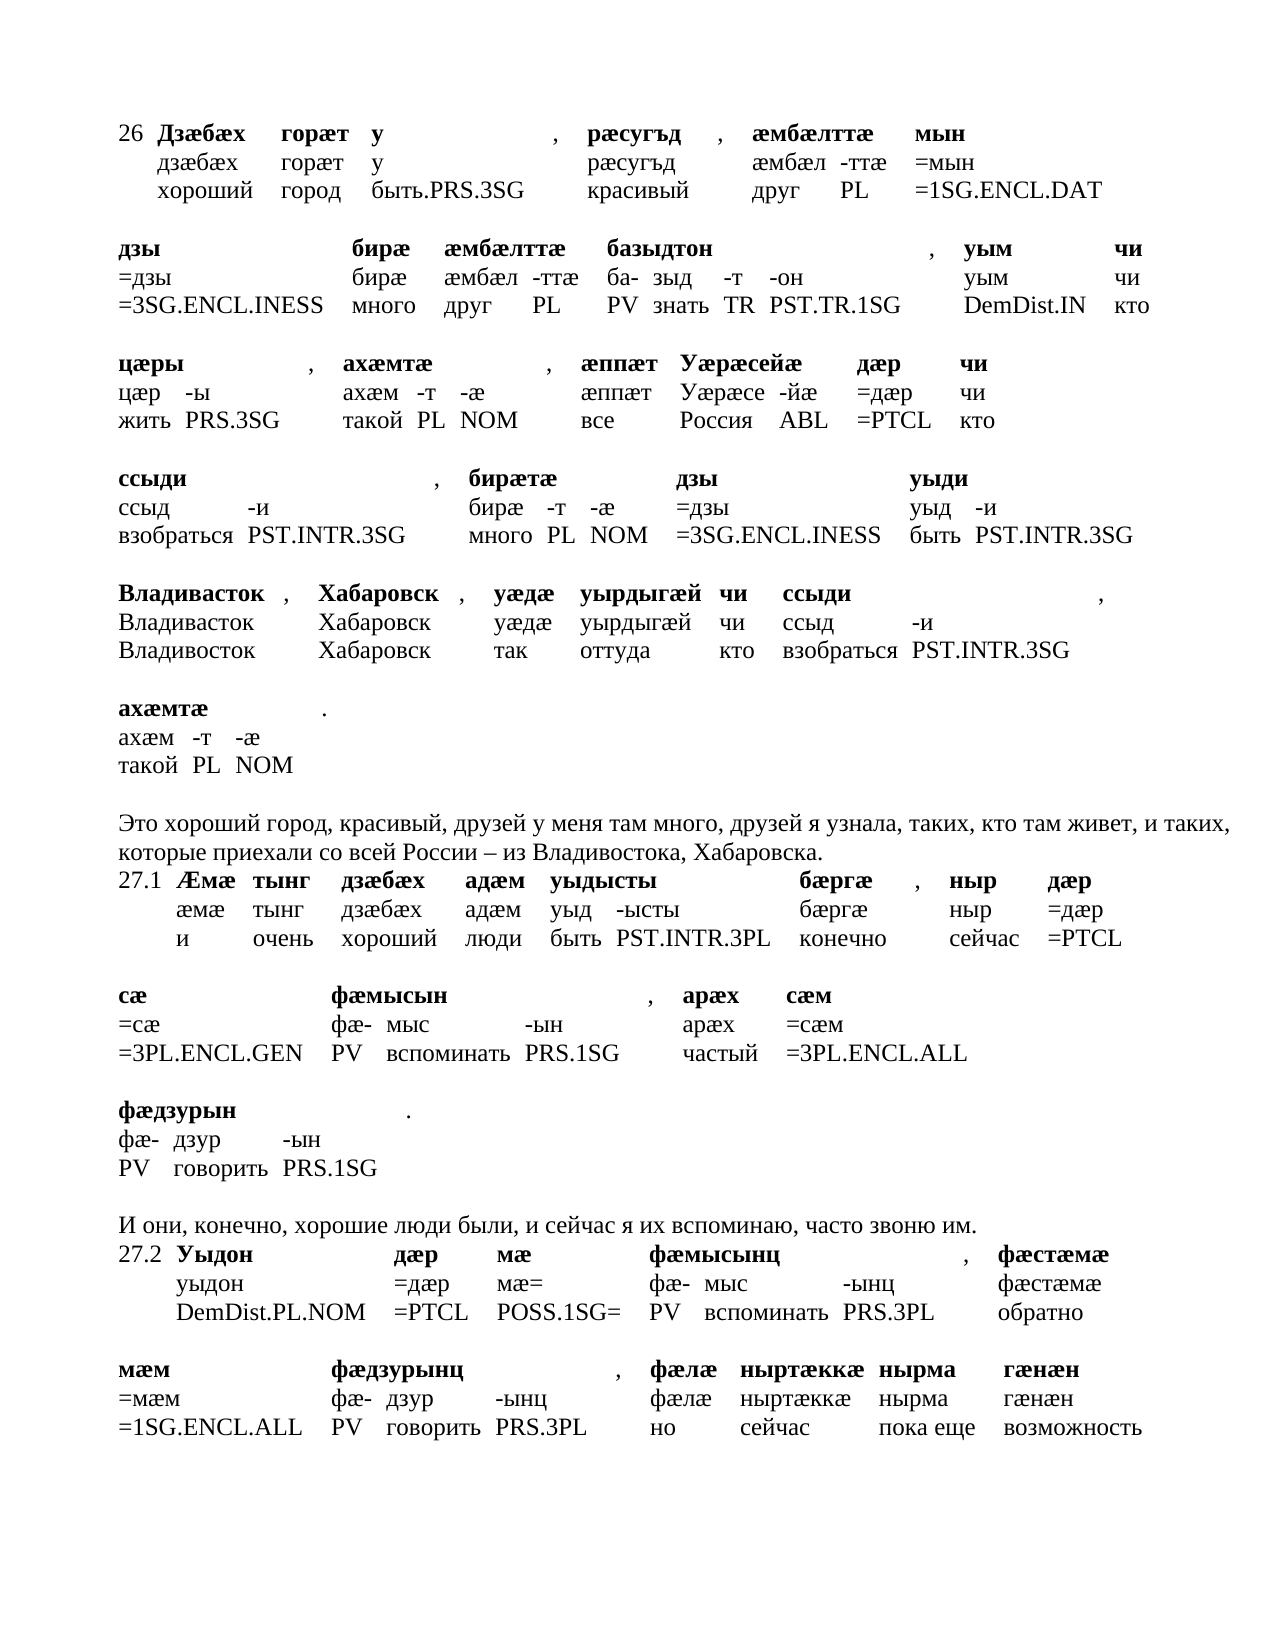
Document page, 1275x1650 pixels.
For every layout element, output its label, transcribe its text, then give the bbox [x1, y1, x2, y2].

text бирæтæ [468, 463, 662, 492]
text мыс [386, 1009, 511, 1038]
text взобраться [118, 521, 234, 549]
text фæ- [649, 1268, 690, 1297]
text ссыди [782, 578, 1084, 607]
text мыс [704, 1268, 829, 1297]
text такой [343, 406, 403, 434]
text уыд [909, 492, 961, 521]
text -ынц [843, 1268, 935, 1297]
text =дæр [394, 1268, 469, 1297]
text бирæ [352, 233, 430, 262]
text 27.1 [118, 866, 162, 894]
text =сæ [118, 1009, 303, 1038]
text , [717, 118, 738, 147]
text дзæбæх [157, 147, 253, 176]
text ссыд [118, 492, 234, 521]
text =PTCL [857, 406, 932, 434]
text фæ- [331, 1009, 372, 1038]
text чи [719, 607, 755, 636]
text ныр [949, 866, 1033, 894]
text POSS.1SG= [497, 1297, 621, 1326]
text чи [1114, 262, 1150, 291]
text -и [912, 607, 1070, 636]
text друг [444, 291, 518, 319]
text мæм [118, 1354, 317, 1383]
text обратно [998, 1297, 1102, 1326]
text Владивосток [118, 636, 256, 664]
text уым [963, 233, 1100, 262]
text дзур [173, 1124, 269, 1153]
text люди [465, 923, 522, 952]
text , [283, 578, 304, 607]
text PRS.3PL [843, 1297, 935, 1326]
text Уæрæсе [679, 377, 765, 406]
text дæр [394, 1239, 483, 1268]
text 26 [118, 118, 143, 147]
text нырма [879, 1383, 976, 1412]
text -и [247, 492, 406, 521]
text ныр [949, 894, 1019, 923]
text ссыди [118, 463, 420, 492]
text мæ= [497, 1268, 621, 1297]
text æмбæл [752, 147, 826, 176]
text чи [719, 578, 769, 607]
text вспоминать [386, 1038, 511, 1067]
text =мын [914, 147, 1102, 176]
text , [459, 578, 480, 607]
text базыдтон [607, 233, 915, 262]
text кто [719, 636, 755, 664]
text жить [118, 406, 171, 434]
text PST.INTR.3PL [616, 923, 771, 952]
text Дзæбæх [157, 118, 267, 147]
text все [581, 406, 652, 434]
text сейчас [949, 923, 1019, 952]
text ахæмтæ [343, 348, 532, 377]
text кто [959, 406, 995, 434]
text , [615, 1354, 636, 1383]
text NOM [590, 521, 648, 549]
text æппæт [581, 348, 666, 377]
text , [552, 118, 573, 147]
text =3PL.ENCL.ALL [786, 1038, 968, 1067]
text бирæ [468, 492, 533, 521]
text город [281, 176, 344, 204]
text пока еще [879, 1412, 976, 1441]
text дæр [1047, 866, 1136, 894]
text =3PL.ENCL.GEN [118, 1038, 303, 1067]
text знать [653, 291, 709, 319]
text у [371, 147, 525, 176]
text =3SG.ENCL.INESS [676, 521, 882, 549]
text ныртæккæ [740, 1354, 865, 1383]
text фæмысын [331, 981, 634, 1009]
text PRS.1SG [524, 1038, 620, 1067]
text =мæм [118, 1383, 303, 1412]
text уым [963, 262, 1087, 291]
text ахæм [343, 377, 403, 406]
text PL [532, 291, 579, 319]
text такой [118, 751, 178, 779]
text NOM [235, 751, 293, 779]
text =дзы [676, 492, 882, 521]
text Это хороший город, красивый, друзей у меня там много, друзей я узнала, таких, кто там живет, и таких, которые приехали со всей России – из Владивостока, Хабаровска. [118, 808, 1249, 866]
text PL [547, 521, 576, 549]
text -т [547, 492, 576, 521]
text Хабаровск [318, 636, 431, 664]
text PRS.1SG [282, 1153, 378, 1182]
text друг [752, 176, 826, 204]
text и [176, 923, 225, 952]
text Владивасток [118, 578, 269, 607]
text =сæм [786, 1009, 968, 1038]
text быть [550, 923, 602, 952]
text -и [975, 492, 1133, 521]
text DemDist.IN [963, 291, 1087, 319]
text PV [118, 1153, 159, 1182]
text мын [914, 118, 1116, 147]
text уыди [909, 463, 1147, 492]
text PV [331, 1412, 372, 1441]
text PV [649, 1297, 690, 1326]
text быть [909, 521, 961, 549]
text дзæбæх [341, 866, 451, 894]
text -т [417, 377, 446, 406]
text хороший [341, 923, 437, 952]
text PV [331, 1038, 372, 1067]
text сейчас [740, 1412, 851, 1441]
text -он [769, 262, 901, 291]
text Хабаровск [318, 607, 431, 636]
text Уæрæсейæ [679, 348, 843, 377]
text , [308, 348, 329, 377]
text -ттæ [840, 147, 887, 176]
text чи [959, 348, 1009, 377]
text горæт [281, 147, 344, 176]
text ахæм [118, 722, 178, 751]
text PRS.3SG [185, 406, 280, 434]
text цæры [118, 348, 294, 377]
text горæт [281, 118, 357, 147]
text фæстæмæ [998, 1268, 1102, 1297]
text сæм [786, 981, 982, 1009]
text PL [417, 406, 446, 434]
text говорить [173, 1153, 269, 1182]
text арæх [682, 981, 772, 1009]
text PV [607, 291, 639, 319]
text =дзы [118, 262, 324, 291]
text дзур [386, 1383, 481, 1412]
text фæдзурын [118, 1096, 392, 1124]
text -ы [185, 377, 280, 406]
text . [321, 693, 342, 722]
text -ттæ [532, 262, 579, 291]
text -ысты [616, 894, 771, 923]
text PRS.3PL [495, 1412, 588, 1441]
text дзы [118, 233, 338, 262]
text PST.TR.1SG [769, 291, 901, 319]
text уыдон [176, 1268, 366, 1297]
text чи [959, 377, 995, 406]
text PST.INTR.3SG [975, 521, 1133, 549]
text , [929, 233, 950, 262]
text , [914, 866, 935, 894]
text =дæр [1047, 894, 1122, 923]
text частый [682, 1038, 758, 1067]
text у [371, 118, 538, 147]
text уырдыгæй [580, 607, 691, 636]
text адæм [465, 894, 522, 923]
text И они, конечно, хорошие люди были, и сейчас я их вспоминаю, часто звоню им. [118, 1211, 1249, 1239]
text фæстæмæ [998, 1239, 1116, 1268]
text Владивасток [118, 607, 256, 636]
text кто [1114, 291, 1150, 319]
text так [493, 636, 552, 664]
text уыдысты [550, 866, 785, 894]
text -æ [590, 492, 648, 521]
text Æмæ [176, 866, 239, 894]
text мæ [497, 1239, 635, 1268]
text =1SG.ENCL.ALL [118, 1412, 303, 1441]
text PST.INTR.3SG [912, 636, 1070, 664]
text много [468, 521, 533, 549]
text =PTCL [394, 1297, 469, 1326]
text чи [1114, 233, 1164, 262]
text 27.2 [118, 1239, 162, 1268]
text PST.INTR.3SG [247, 521, 406, 549]
text Россия [679, 406, 765, 434]
text адæм [465, 866, 536, 894]
text -æ [235, 722, 293, 751]
text уырдыгæй [580, 578, 705, 607]
text æппæт [581, 377, 652, 406]
text фæлæ [650, 1383, 712, 1412]
text , [647, 981, 668, 1009]
text =1SG.ENCL.DAT [914, 176, 1102, 204]
text фæдзурынц [331, 1354, 601, 1383]
text , [1098, 578, 1119, 607]
text тынг [253, 894, 314, 923]
text взобраться [782, 636, 898, 664]
text DemDist.PL.NOM [176, 1297, 366, 1326]
text уæдæ [493, 578, 566, 607]
text хороший [157, 176, 253, 204]
text æмбæл [444, 262, 518, 291]
text говорить [386, 1412, 481, 1441]
text NOM [460, 406, 518, 434]
text -т [192, 722, 221, 751]
text дæр [857, 348, 946, 377]
text быть.PRS.3SG [371, 176, 525, 204]
text очень [253, 923, 314, 952]
text дзы [676, 463, 896, 492]
text уыд [550, 894, 602, 923]
text -ынц [495, 1383, 588, 1412]
text Хабаровск [318, 578, 445, 607]
text TR [723, 291, 755, 319]
text -т [723, 262, 755, 291]
text ба- [607, 262, 639, 291]
text рæсугъд [587, 118, 703, 147]
text гæнæн [1003, 1354, 1156, 1383]
text , [433, 463, 454, 492]
text ахæмтæ [118, 693, 307, 722]
text æмбæлттæ [752, 118, 901, 147]
text ABL [779, 406, 829, 434]
text фæмысынц [649, 1239, 949, 1268]
text возможность [1003, 1412, 1142, 1441]
text фæ- [331, 1383, 372, 1412]
text конечно [799, 923, 887, 952]
text уæдæ [493, 607, 552, 636]
text -æ [460, 377, 518, 406]
text нырма [879, 1354, 989, 1383]
text красивый [587, 176, 689, 204]
text -йæ [779, 377, 829, 406]
text ныртæккæ [740, 1383, 851, 1412]
text бæргæ [799, 866, 901, 894]
text много [352, 291, 416, 319]
text PL [192, 751, 221, 779]
text рæсугъд [587, 147, 689, 176]
text . [405, 1096, 426, 1124]
text оттуда [580, 636, 691, 664]
text =дæр [857, 377, 932, 406]
text =PTCL [1047, 923, 1122, 952]
text æмбæлттæ [444, 233, 593, 262]
text -ын [282, 1124, 378, 1153]
text фæлæ [650, 1354, 726, 1383]
text бæргæ [799, 894, 887, 923]
text дзæбæх [341, 894, 437, 923]
text , [963, 1239, 984, 1268]
text арæх [682, 1009, 758, 1038]
text зыд [653, 262, 709, 291]
text -ын [524, 1009, 620, 1038]
text æмæ [176, 894, 225, 923]
text но [650, 1412, 712, 1441]
text =3SG.ENCL.INESS [118, 291, 324, 319]
text фæ- [118, 1124, 159, 1153]
text гæнæн [1003, 1383, 1142, 1412]
text бирæ [352, 262, 416, 291]
text цæр [118, 377, 171, 406]
text Уыдон [176, 1239, 380, 1268]
text ссыд [782, 607, 898, 636]
text , [546, 348, 567, 377]
text сæ [118, 981, 317, 1009]
text вспоминать [704, 1297, 829, 1326]
text PL [840, 176, 887, 204]
text тынг [253, 866, 327, 894]
